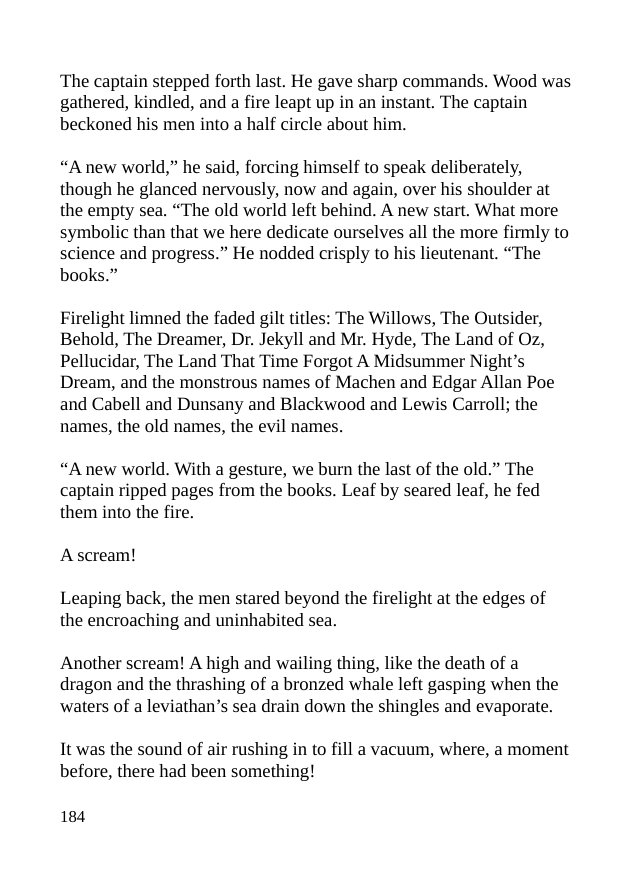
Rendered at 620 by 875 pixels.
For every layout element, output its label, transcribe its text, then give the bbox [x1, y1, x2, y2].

text The captain stepped forth last. He gave sharp commands. Wood was gathered, kindled, and a fire leapt up in an instant. The captain beckoned his men into a half circle about him. “A new world,” he said, forcing himself to speak deliberately, though he glanced nervously, now and again, over his shoulder at the empty sea. “The old world left behind. A new start. What more symbolic than that we here dedicate ourselves all the more firmly to science and progress.” He nodded crisply to his lieutenant. “The books.” Firelight limned the faded gilt titles: The Willows, The Outsider, Behold, The Dreamer, Dr. Jekyll and Mr. Hyde, The Land of Oz, Pellucidar, The Land That Time Forgot A Midsummer Night’s Dream, and the monstrous names of Machen and Edgar Allan Poe and Cabell and Dunsany and Blackwood and Lewis Carroll; the names, the old names, the evil names. “A new world. With a gesture, we burn the last of the old.” The captain ripped pages from the books. Leaf by seared leaf, he fed them into the fire. A scream! Leaping back, the men stared beyond the firelight at the edges of the encroaching and uninhabited sea. Another scream! A high and wailing thing, like the death of a dragon and the thrashing of a bronzed whale left gasping when the waters of a leviathan’s sea drain down the shingles and evaporate. It was the sound of air rushing in to fill a vacuum, where, a moment before, there had been something! [60, 48, 571, 781]
